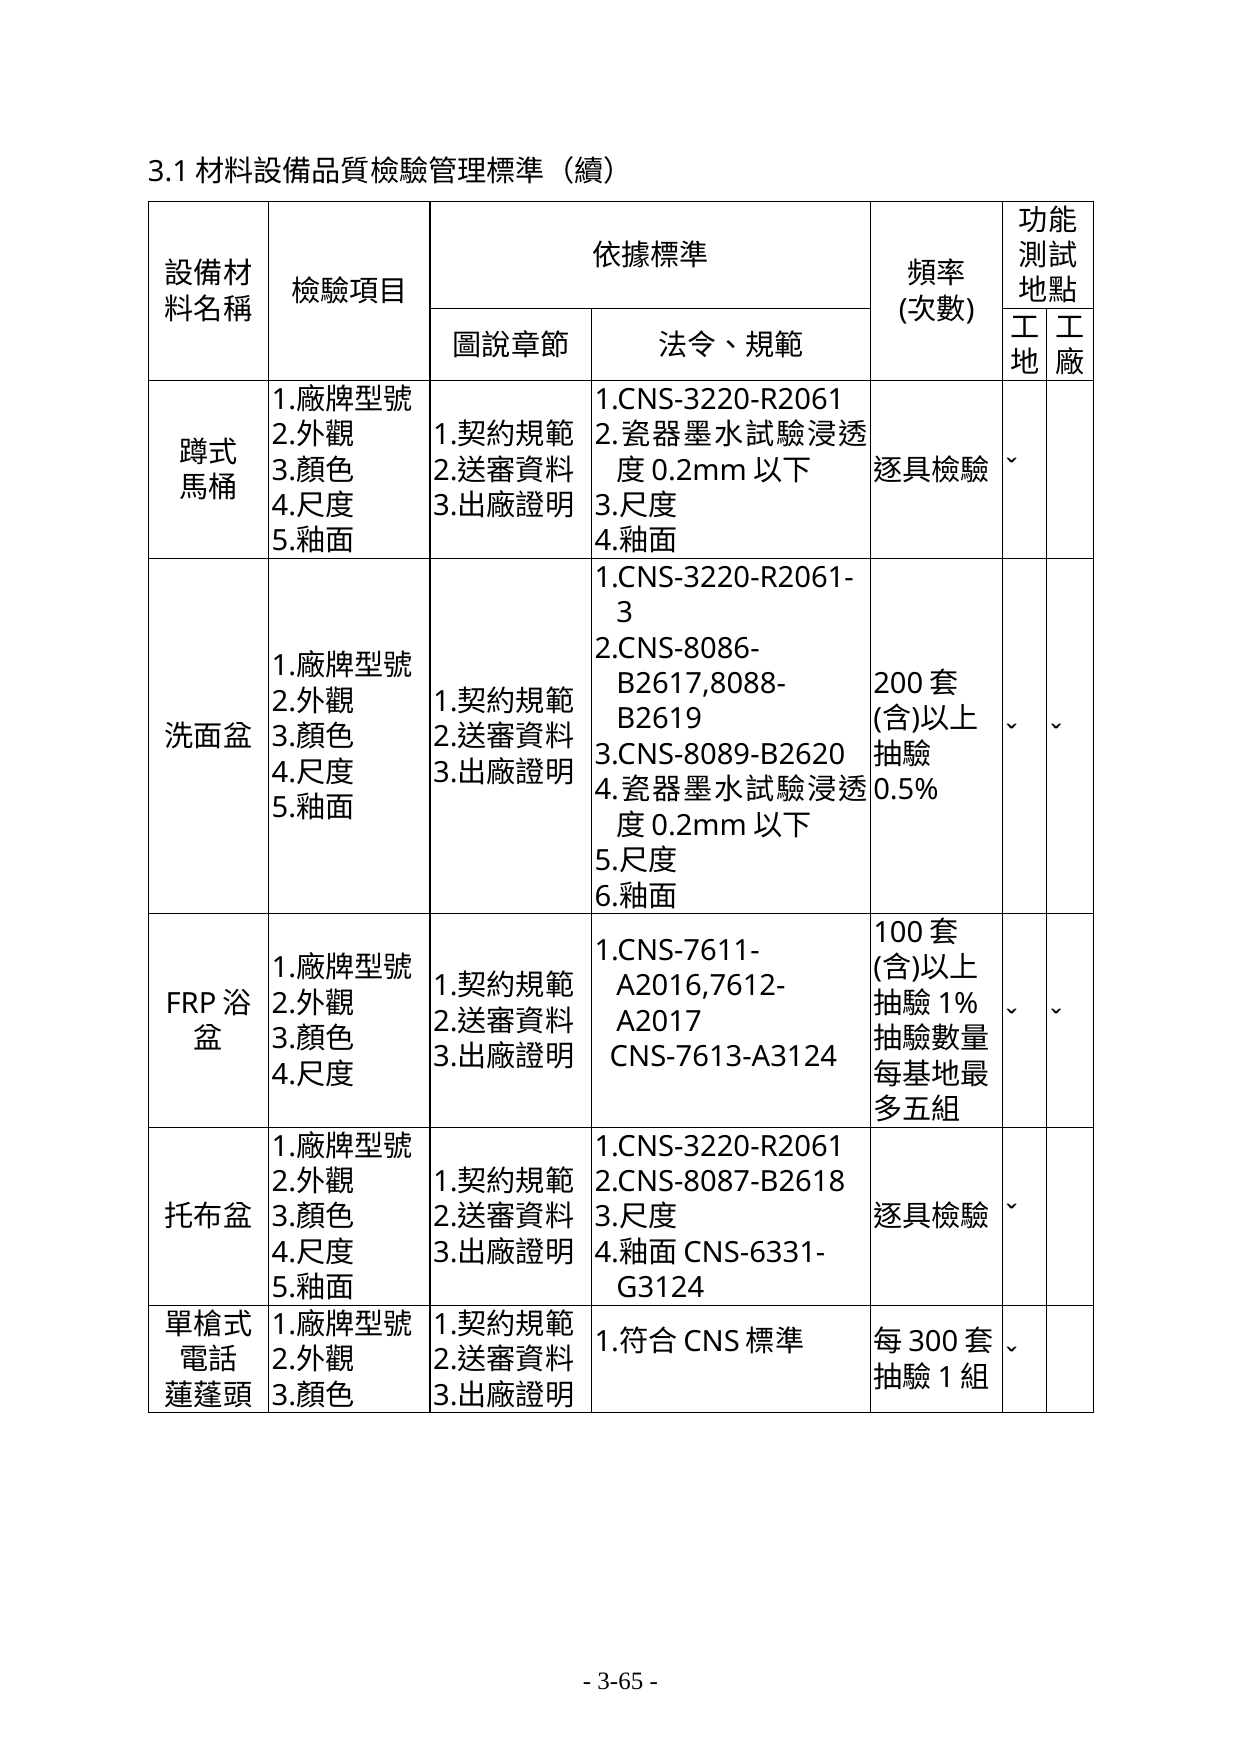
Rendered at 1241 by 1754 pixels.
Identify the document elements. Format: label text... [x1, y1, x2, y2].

table_cell ˇ [1003, 559, 1046, 913]
table_cell 1.契約規範 2.送審資料 3.出廠證明 [431, 1306, 591, 1412]
table_cell 1.CNS-3220-R2061 2.CNS-8087-B2618 3.尺度 4.釉面CNS-6331-G3124 [592, 1128, 870, 1305]
table_cell ˇ [1047, 914, 1093, 1127]
table_header 檢驗項目 [269, 202, 429, 380]
table_cell [1047, 1306, 1093, 1412]
table_cell 單槍式電話 蓮蓬頭 [149, 1306, 268, 1412]
table_cell 逐具檢驗 [871, 1128, 1002, 1305]
table_cell [1047, 1128, 1093, 1305]
table_cell 200套(含)以上抽驗0.5% [871, 559, 1002, 913]
table_cell 每300套抽驗1組 [871, 1306, 1002, 1412]
table_cell 工地 [1003, 309, 1046, 380]
table_cell 100套(含)以上抽驗1%抽驗數量每基地最多五組 [871, 914, 1002, 1127]
table_cell 工廠 [1047, 309, 1093, 380]
table_cell 1.廠牌型號 2.外觀 3.顏色 4.尺度 5.釉面 [269, 1128, 429, 1305]
table_cell 1.契約規範 2.送審資料 3.出廠證明 [431, 1128, 591, 1305]
table_cell 蹲式 馬桶 [149, 381, 268, 558]
table_cell ˇ [1003, 914, 1046, 1127]
table_cell 托布盆 [149, 1128, 268, 1305]
table_cell 1.符合CNS標準 [592, 1306, 870, 1412]
table_cell ˇ [1003, 381, 1046, 558]
table_cell ˇ [1003, 1128, 1046, 1305]
table_cell 1.廠牌型號 2.外觀 3.顏色 4.尺度 5.釉面 [269, 559, 429, 913]
table_cell 1.CNS-7611-A2016,7612-A2017 CNS-7613-A3124 [592, 914, 870, 1127]
table_cell 逐具檢驗 [871, 381, 1002, 558]
table_cell [1047, 381, 1093, 558]
table_cell 洗面盆 [149, 559, 268, 913]
table_cell 1.廠牌型號 2.外觀 3.顏色 4.尺度 [269, 914, 429, 1127]
table_header 功能測試地點 [1003, 202, 1093, 308]
table_cell 1.廠牌型號 2.外觀 3.顏色 4.尺度 5.釉面 [269, 381, 429, 558]
table_cell 法令、規範 [592, 309, 870, 380]
table_cell 1.廠牌型號 2.外觀 3.顏色 [269, 1306, 429, 1412]
table_cell 1.CNS-3220-R2061 2.瓷器墨水試驗浸透度0.2mm以下 3.尺度 4.釉面 [592, 381, 870, 558]
table_cell 1.契約規範 2.送審資料 3.出廠證明 [431, 914, 591, 1127]
table_cell FRP浴盆 [149, 914, 268, 1127]
table_cell 1.契約規範 2.送審資料 3.出廠證明 [431, 381, 591, 558]
text 3.1材料設備品質檢驗管理標準（續） [148, 148, 1092, 190]
table_header 頻率 (次數) [871, 202, 1002, 380]
table_cell 1.CNS-3220-R2061-3 2.CNS-8086-B2617,8088-B2619 3.CNS-8089-B2620 4.瓷器墨水試驗浸透度0.2mm以下 5.尺度 6.釉面 [592, 559, 870, 913]
table_header 設備材料名稱 [149, 202, 268, 380]
table_cell ˇ [1047, 559, 1093, 913]
table_header 依據標準 [431, 202, 870, 308]
table_cell 圖說章節 [431, 309, 591, 380]
table_cell ˇ [1003, 1306, 1046, 1412]
table_cell 1.契約規範 2.送審資料 3.出廠證明 [431, 559, 591, 913]
